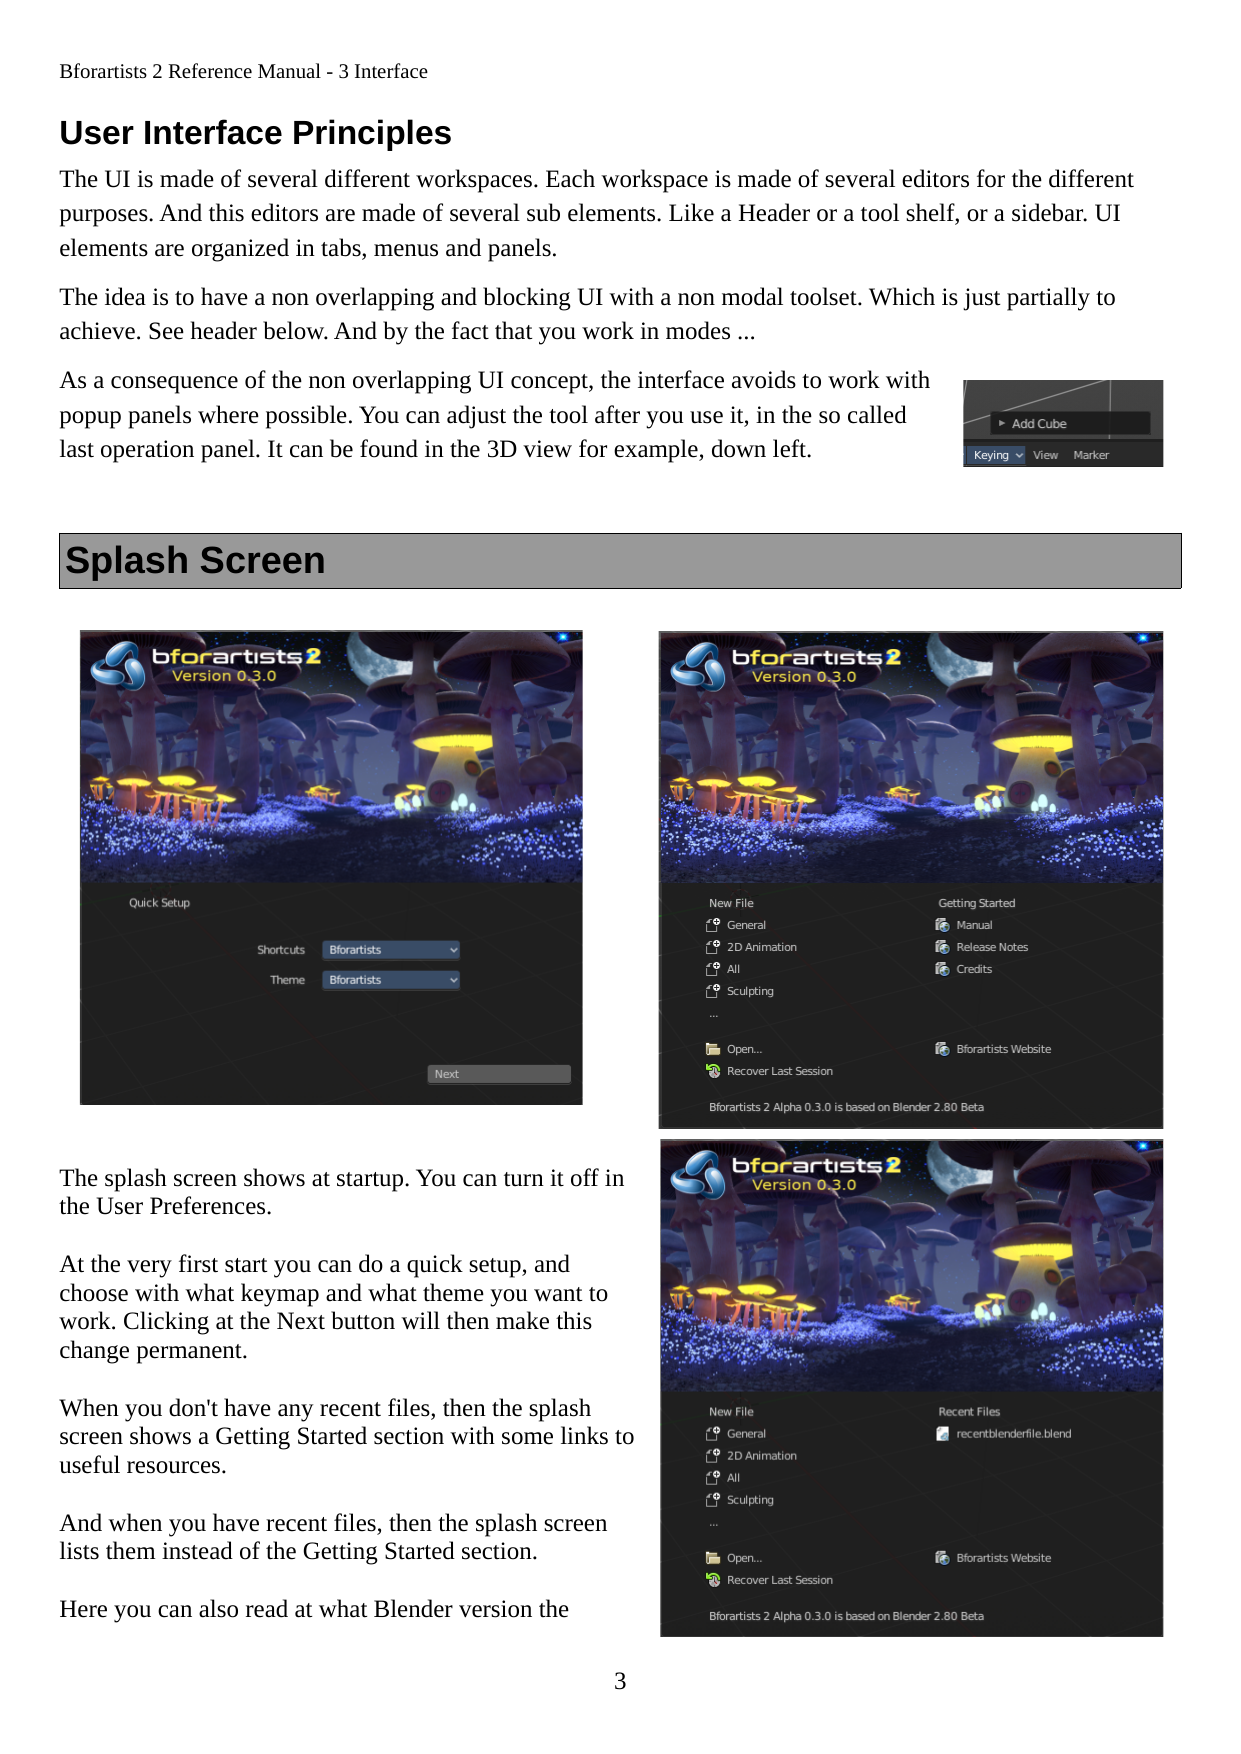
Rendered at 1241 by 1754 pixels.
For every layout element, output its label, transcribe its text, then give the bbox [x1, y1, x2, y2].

text The splash screen shows at startup. You can turn it off in the User Preferences. [59, 1163, 660, 1220]
text As a consequence of the non overlapping UI concept, the interface avoids to work with popup panels where possible. You can adjust the tool after you use it, in the so called last operation panel. It can be found in the 3D view for example, down left. [59, 365, 1181, 463]
picture [658, 631, 1164, 1129]
picture [79, 630, 583, 1105]
text The idea is to have a non overlapping and blocking UI with a non modal toolset. Which is just partially to achieve. See header below. And by the fact that you work in modes ... [59, 282, 1181, 345]
text At the very first start you can do a quick setup, and choose with what keymap and what theme you want to work. Clicking at the Next button will then make this change permanent. [59, 1249, 660, 1364]
subtitle User Interface Principles [59, 113, 1181, 151]
text And when you have recent files, then the splash screen lists them instead of the Getting Started section. [59, 1508, 660, 1565]
text When you don't have any recent files, then the splash screen shows a Getting Started section with some links to useful resources. [59, 1393, 660, 1479]
picture [660, 1139, 1164, 1637]
text Here you can also read at what Blender version the [59, 1594, 660, 1623]
text The UI is made of several different workspaces. Each workspace is made of several editors for the different purposes. And this editors are made of several sub elements. Like a Header or a tool shelf, or a sidebar. UI elements are organized in tabs, menus and panels. [59, 164, 1181, 261]
picture [963, 380, 1164, 467]
table_header Splash Screen [60, 534, 1181, 588]
